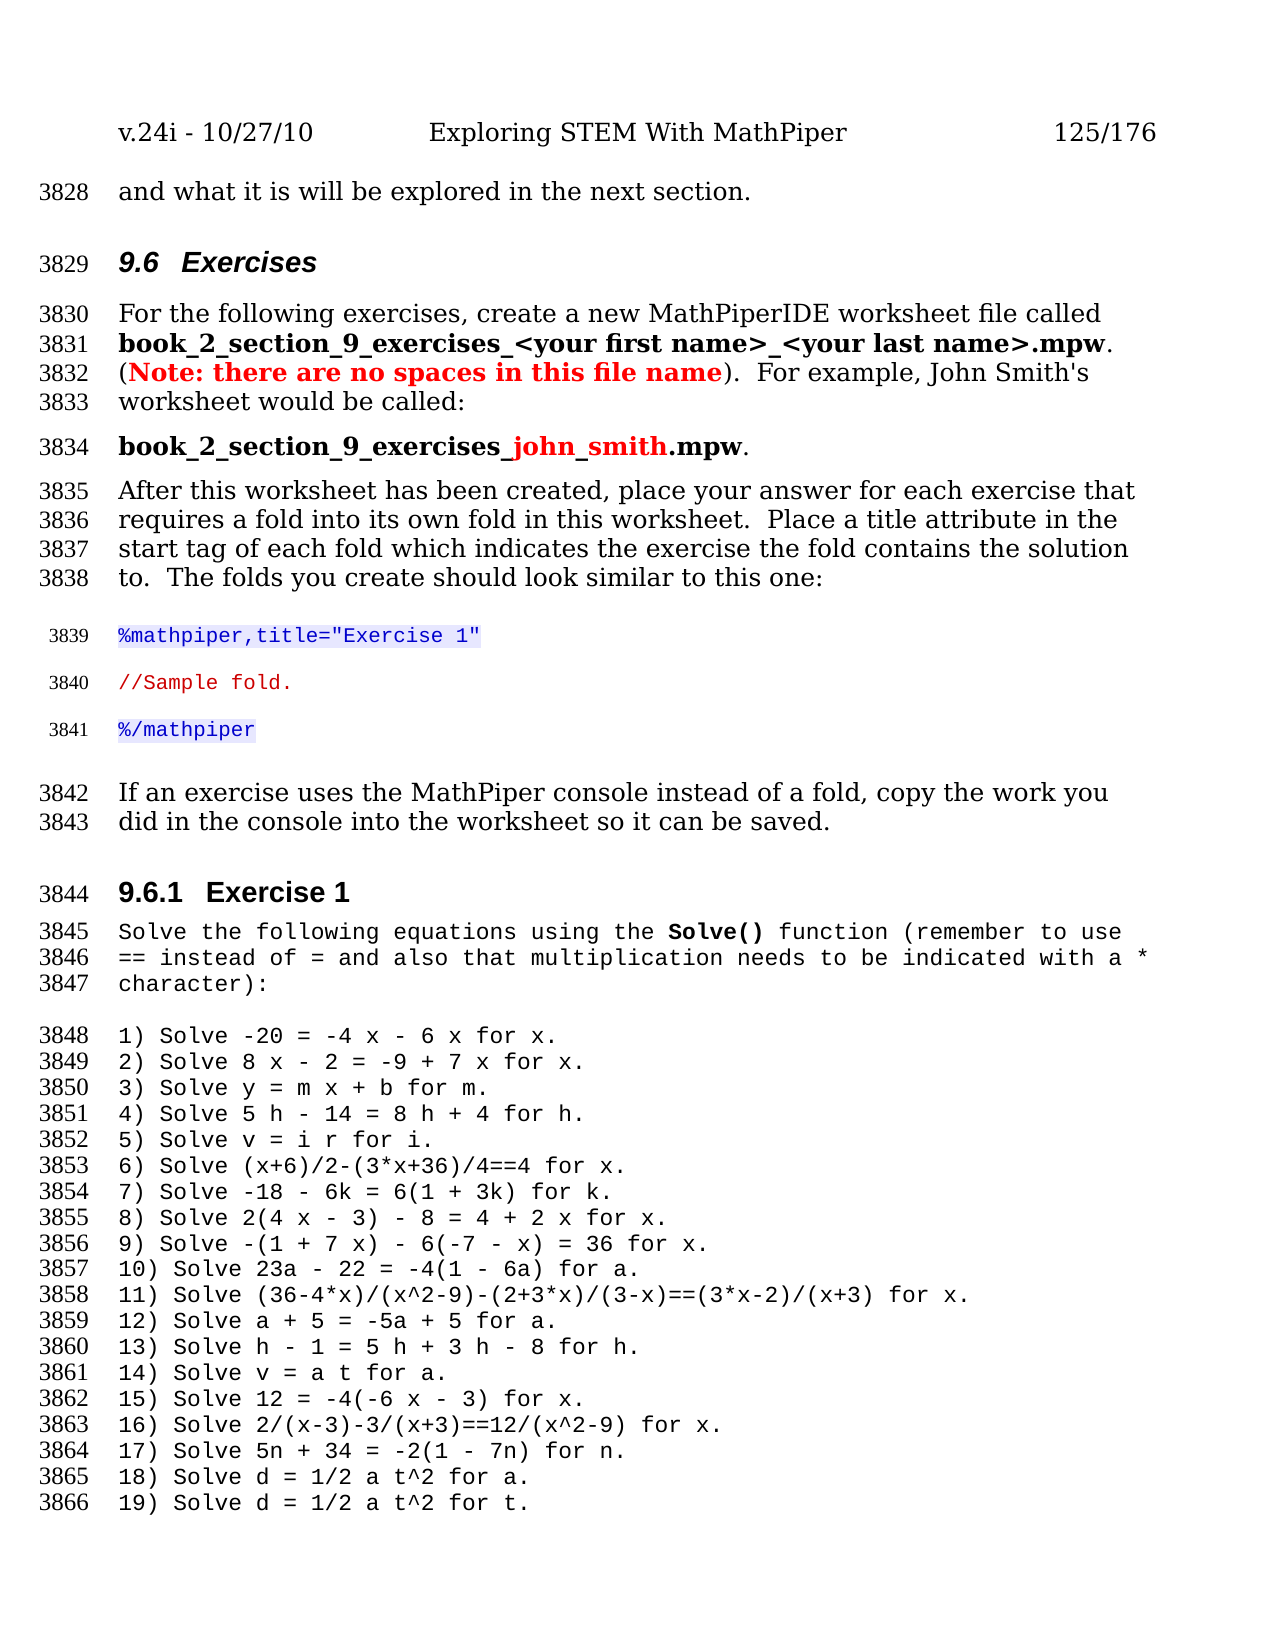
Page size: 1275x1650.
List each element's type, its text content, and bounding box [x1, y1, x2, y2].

text 18) Solve d = 1/2 a t^2 for a. [118, 1465, 1157, 1491]
text %mathpiper,title="Exercise 1" [118, 624, 1157, 648]
text %/mathpiper [118, 719, 1157, 743]
text 16) Solve 2/(x-3)-3/(x+3)==12/(x^2-9) for x. [118, 1413, 1157, 1439]
subtitle Exercise 1 [118, 875, 1157, 909]
text 19) Solve d = 1/2 a t^2 for t. [118, 1491, 1157, 1517]
text 5) Solve v = i r for i. [118, 1128, 1157, 1154]
text 12) Solve a + 5 = -5a + 5 for a. [118, 1310, 1157, 1336]
subtitle Exercises [118, 245, 1157, 278]
text 9) Solve -(1 + 7 x) - 6(-7 - x) = 36 for x. [118, 1232, 1157, 1258]
text 3) Solve y = m x + b for m. [118, 1076, 1157, 1102]
text If an exercise uses the MathPiper console instead of a fold, copy the work you did in the console into the worksheet so it can be saved. [118, 778, 1157, 836]
text 14) Solve v = a t for a. [118, 1362, 1157, 1387]
text 4) Solve 5 h - 14 = 8 h + 4 for h. [118, 1102, 1157, 1128]
text 13) Solve h - 1 = 5 h + 3 h - 8 for h. [118, 1336, 1157, 1362]
text 2) Solve 8 x - 2 = -9 + 7 x for x. [118, 1050, 1157, 1076]
text 7) Solve -18 - 6k = 6(1 + 3k) for k. [118, 1180, 1157, 1206]
text 15) Solve 12 = -4(-6 x - 3) for x. [118, 1387, 1157, 1413]
text 1) Solve -20 = -4 x - 6 x for x. [118, 1024, 1157, 1050]
text and what it is will be explored in the next section. [118, 177, 1157, 206]
text 6) Solve (x+6)/2-(3*x+36)/4==4 for x. [118, 1154, 1157, 1180]
text For the following exercises, create a new MathPiperIDE worksheet file called book_2_section_9_exercises_<your first name>_<your last name>.mpw. (Note: there are no spaces in this file name). For example, John Smith's worksheet would be called: [118, 299, 1157, 417]
text book_2_section_9_exercises_john_smith.mpw. [118, 432, 1157, 461]
text //Sample fold. [118, 672, 1157, 696]
text After this worksheet has been created, place your answer for each exercise that requires a fold into its own fold in this worksheet. Place a title attribute in the start tag of each fold which indicates the exercise the fold contains the solution to. The folds you create should look similar to this one: [118, 476, 1157, 593]
text 11) Solve (36-4*x)/(x^2-9)-(2+3*x)/(3-x)==(3*x-2)/(x+3) for x. [118, 1284, 1157, 1310]
text 17) Solve 5n + 34 = -2(1 - 7n) for n. [118, 1439, 1157, 1465]
text 10) Solve 23a - 22 = -4(1 - 6a) for a. [118, 1258, 1157, 1284]
text Solve the following equations using the Solve() function (remember to use == instead of = and also that multiplication needs to be indicated with a * character): [118, 921, 1157, 998]
text 8) Solve 2(4 x - 3) - 8 = 4 + 2 x for x. [118, 1206, 1157, 1232]
